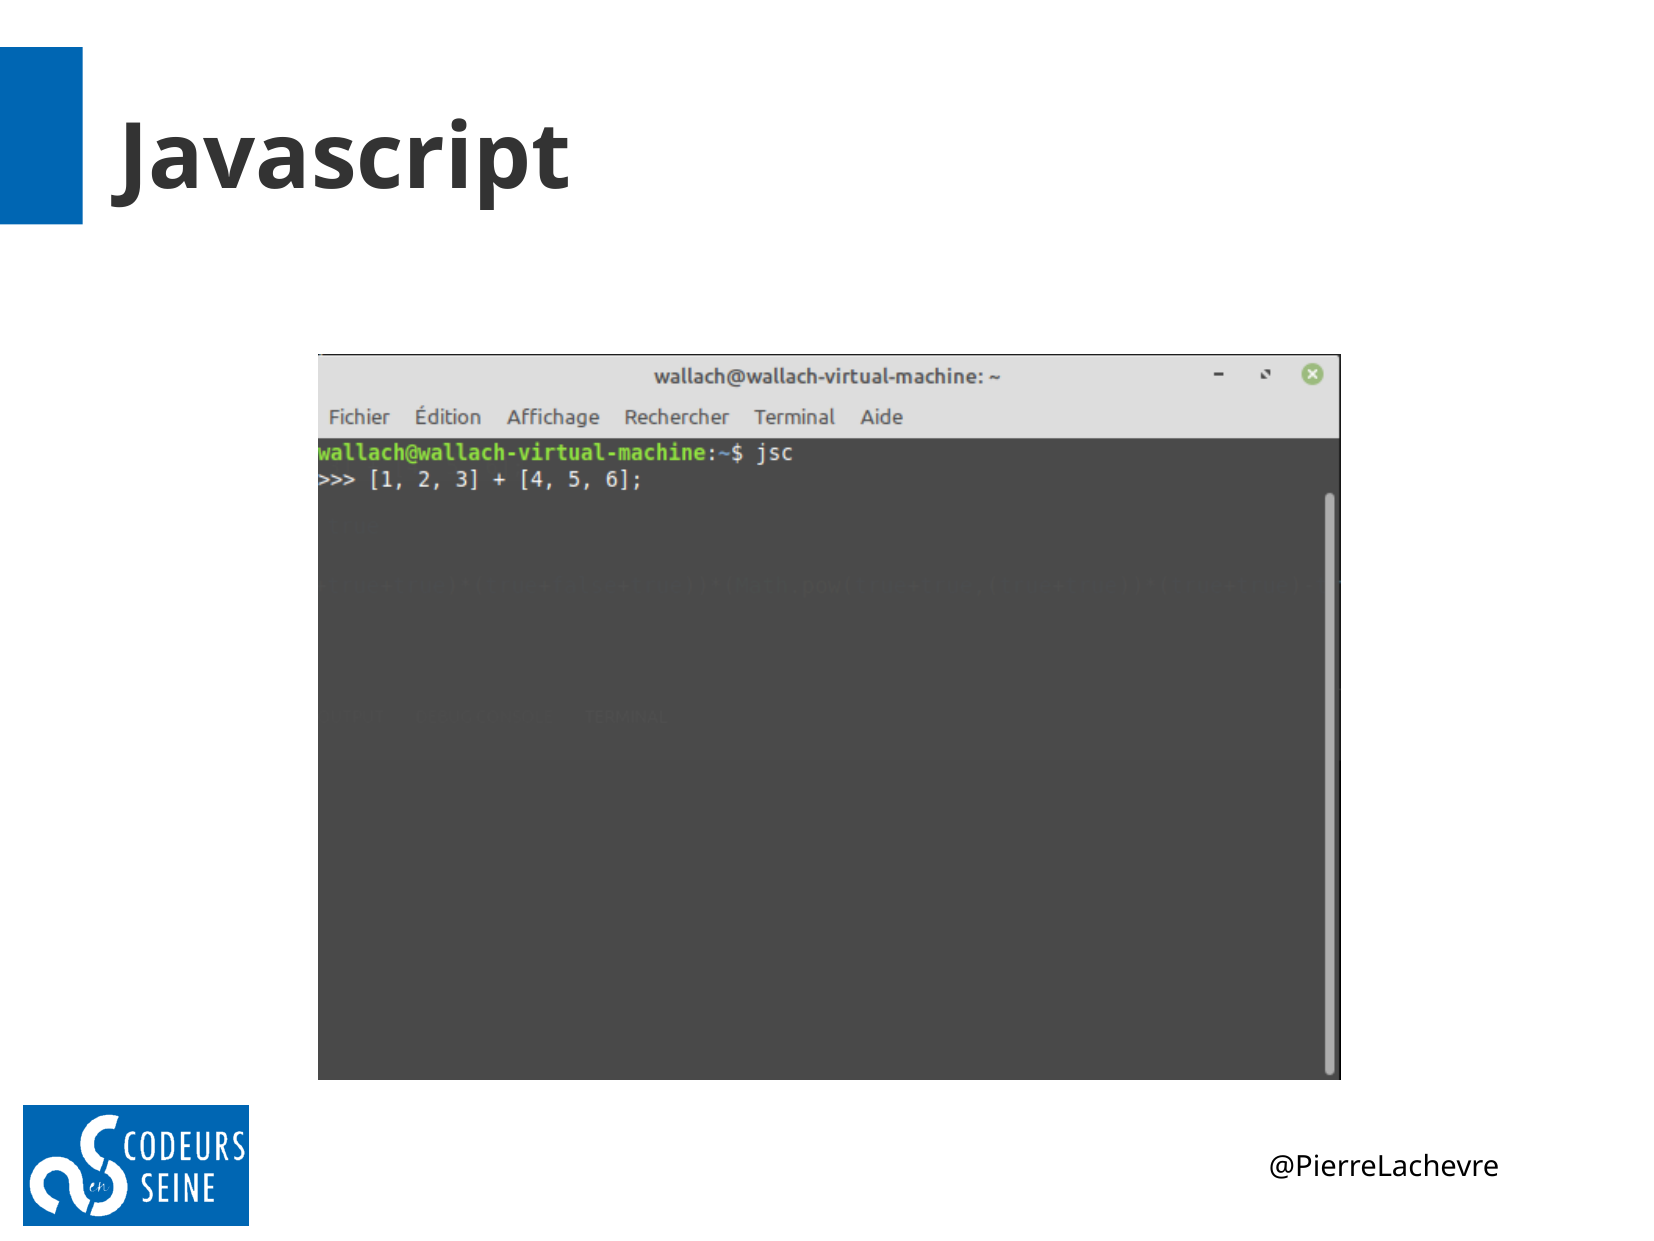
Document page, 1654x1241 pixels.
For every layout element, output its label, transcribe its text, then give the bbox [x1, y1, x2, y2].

picture [318, 354, 1341, 1080]
title Javascript [118, 49, 1571, 257]
picture [23, 1105, 249, 1226]
